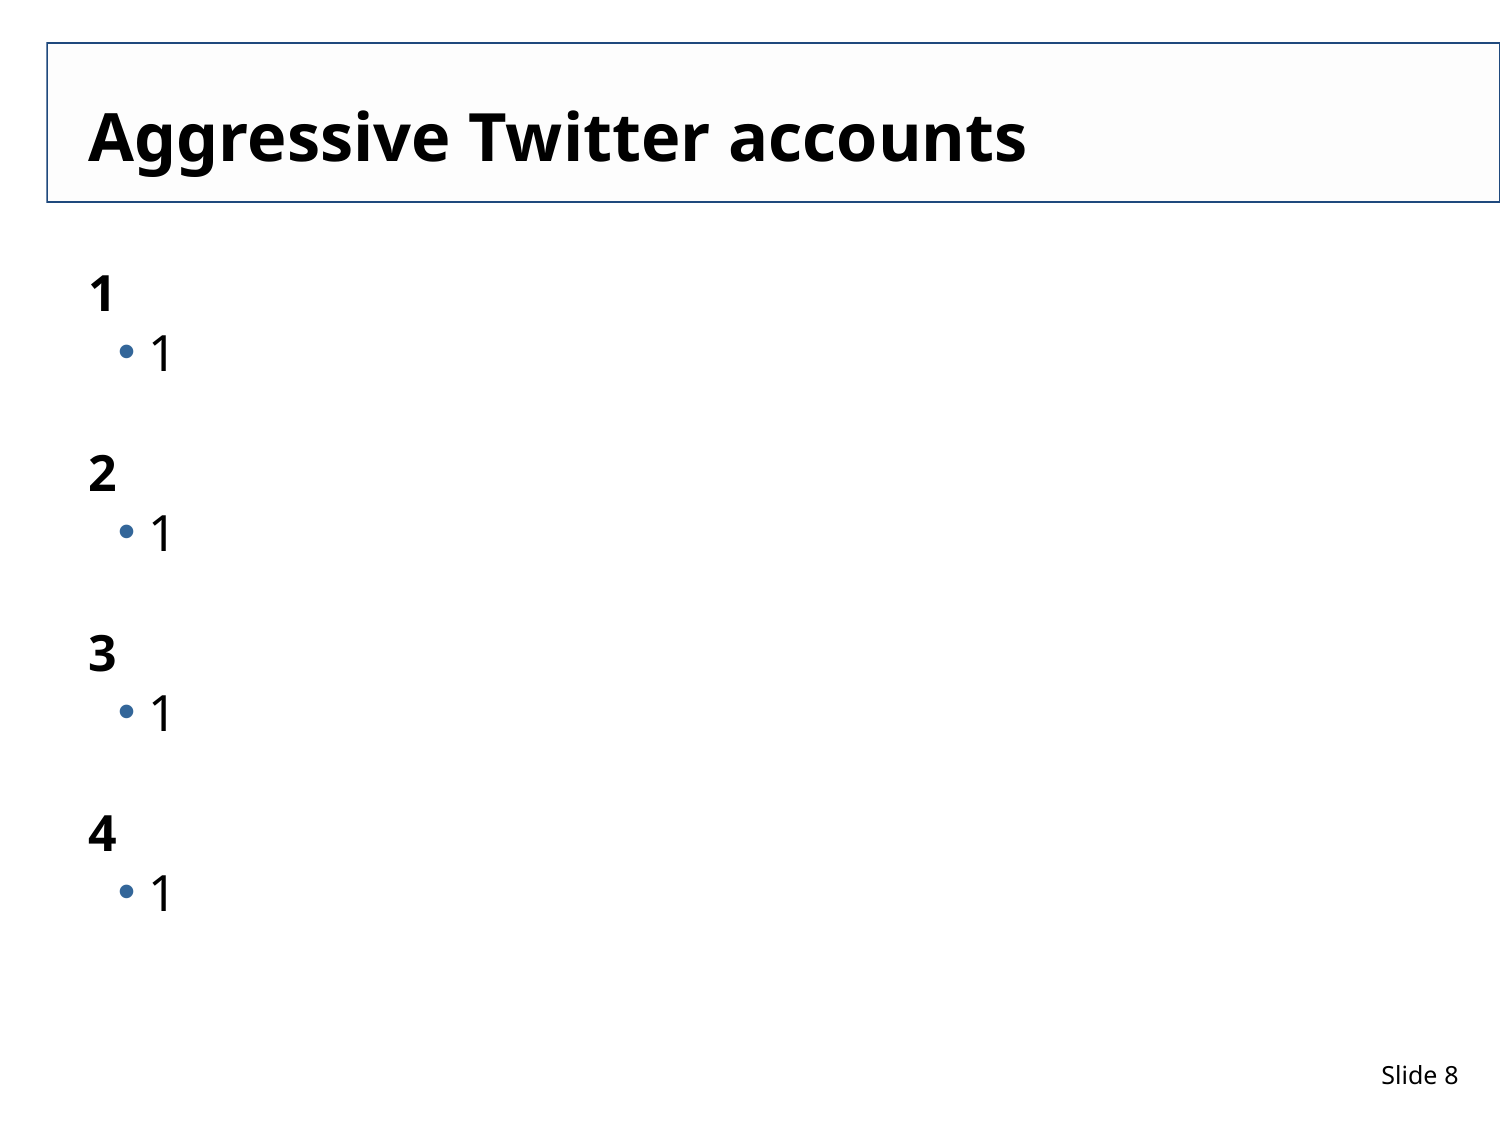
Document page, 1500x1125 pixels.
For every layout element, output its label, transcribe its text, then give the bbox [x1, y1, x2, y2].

text_box 1 1 2 1 3 1 4 1 [88, 260, 1435, 1029]
text_box Aggressive Twitter accounts [88, 42, 1469, 176]
